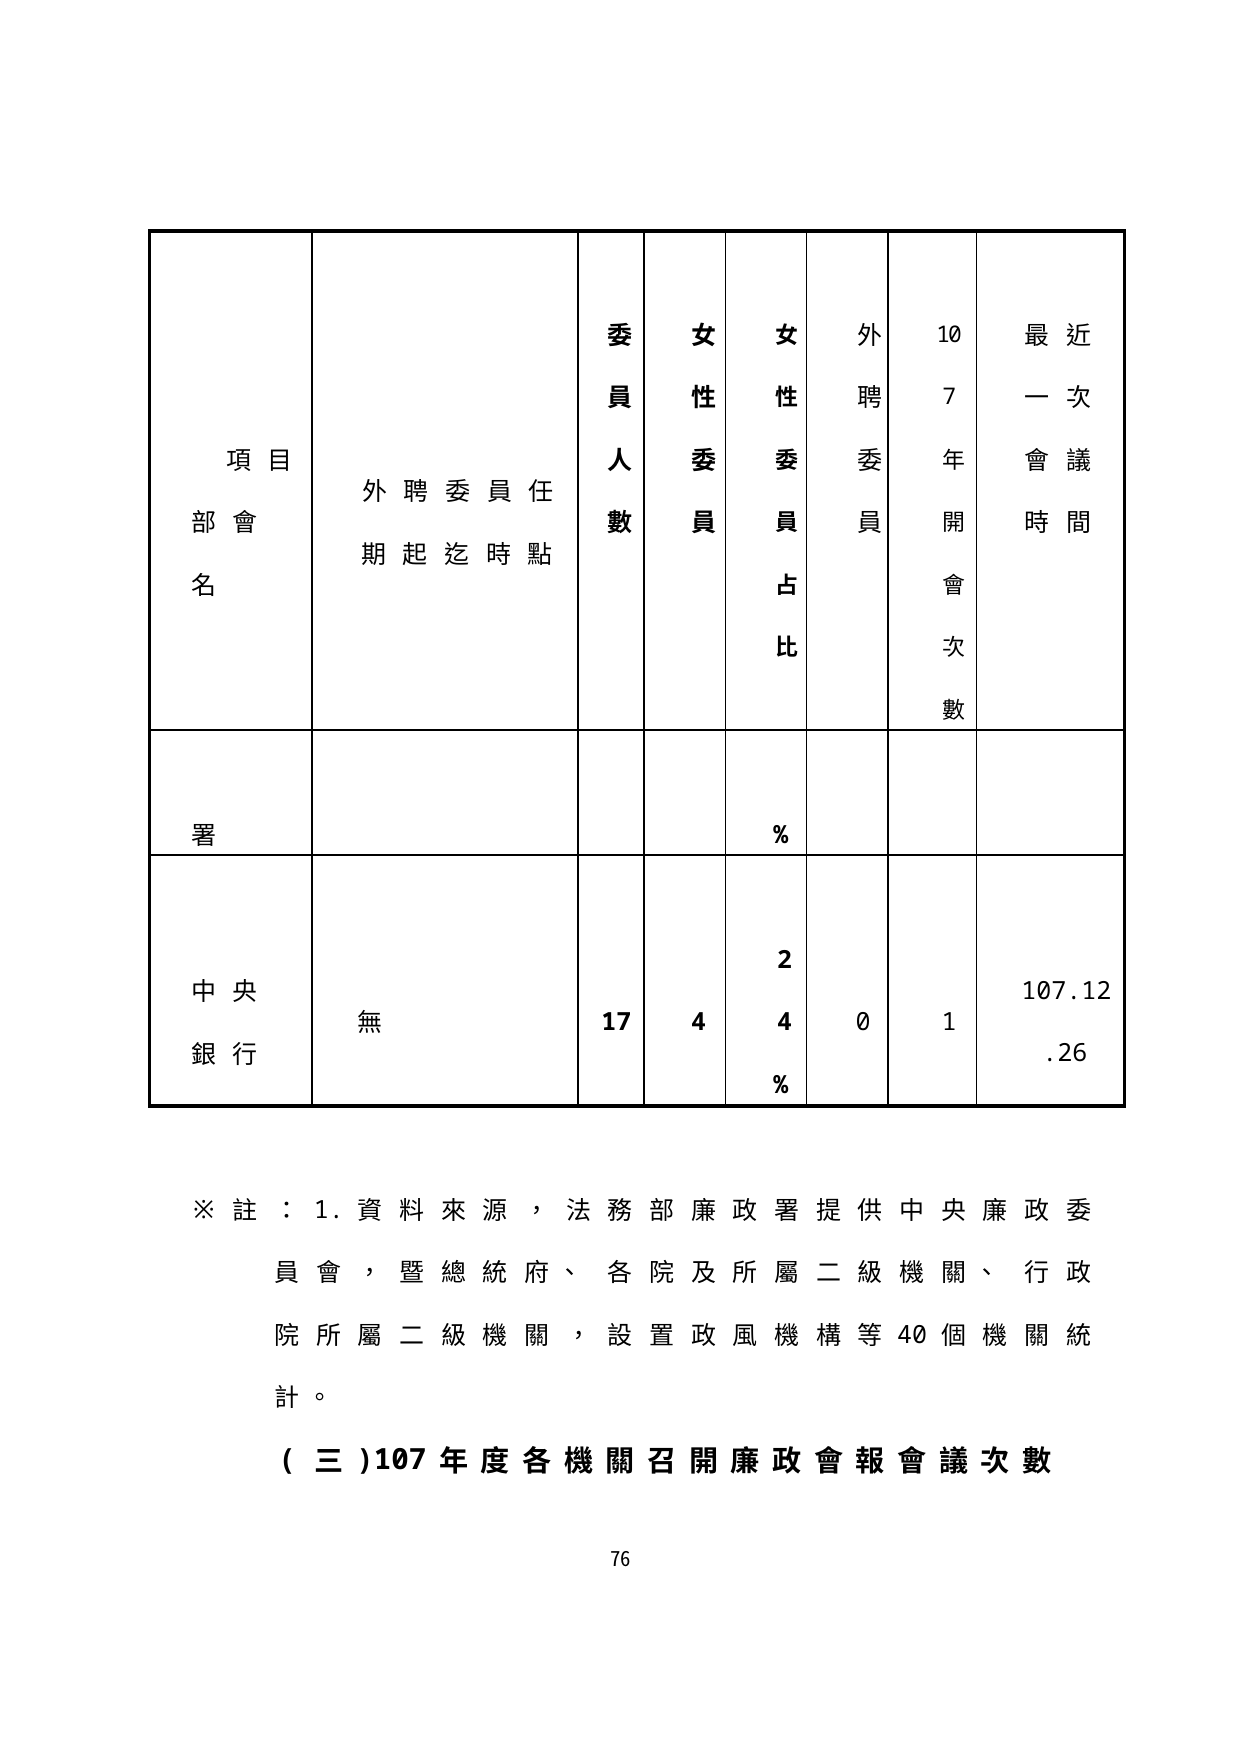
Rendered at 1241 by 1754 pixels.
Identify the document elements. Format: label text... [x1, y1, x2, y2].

table_cell 4 [645, 856, 725, 1104]
table_cell 署 [151, 731, 311, 854]
table_cell 17 [579, 856, 643, 1104]
table_header 項目 部會名 [151, 233, 311, 729]
table_cell [579, 731, 643, 854]
table_cell 24% [726, 856, 806, 1104]
table_cell [889, 731, 976, 854]
table_cell 107.12.26 [977, 856, 1123, 1104]
table_cell [807, 731, 887, 854]
table_cell [977, 731, 1123, 854]
table_cell 無 [313, 856, 577, 1104]
table_cell 0 [807, 856, 887, 1104]
table_header 外聘委員 [807, 233, 887, 729]
table_header 女性委員 [645, 233, 725, 729]
table_header 最近一次會議時間 [977, 233, 1123, 729]
table_cell 中央銀行 [151, 856, 311, 1104]
table_cell % [726, 731, 806, 854]
table_cell 1 [889, 856, 976, 1104]
table_header 外聘委員任期起迄時點 [313, 233, 577, 729]
text ※註：1.資料來源，法務部廉政署提供中央廉政委員會，暨總統府、各院及所屬二級機關、行政院所屬二級機關，設置政風機構等40個機關統計。 [138, 1167, 1102, 1417]
text (三)107年度各機關召開廉政會報會議次數 [242, 1417, 1058, 1479]
table_header 女性委員占比 [726, 233, 806, 729]
table_header 107年開會次數 [889, 233, 976, 729]
table_header 委員人數 [579, 233, 643, 729]
table_cell [645, 731, 725, 854]
table_cell [313, 731, 577, 854]
